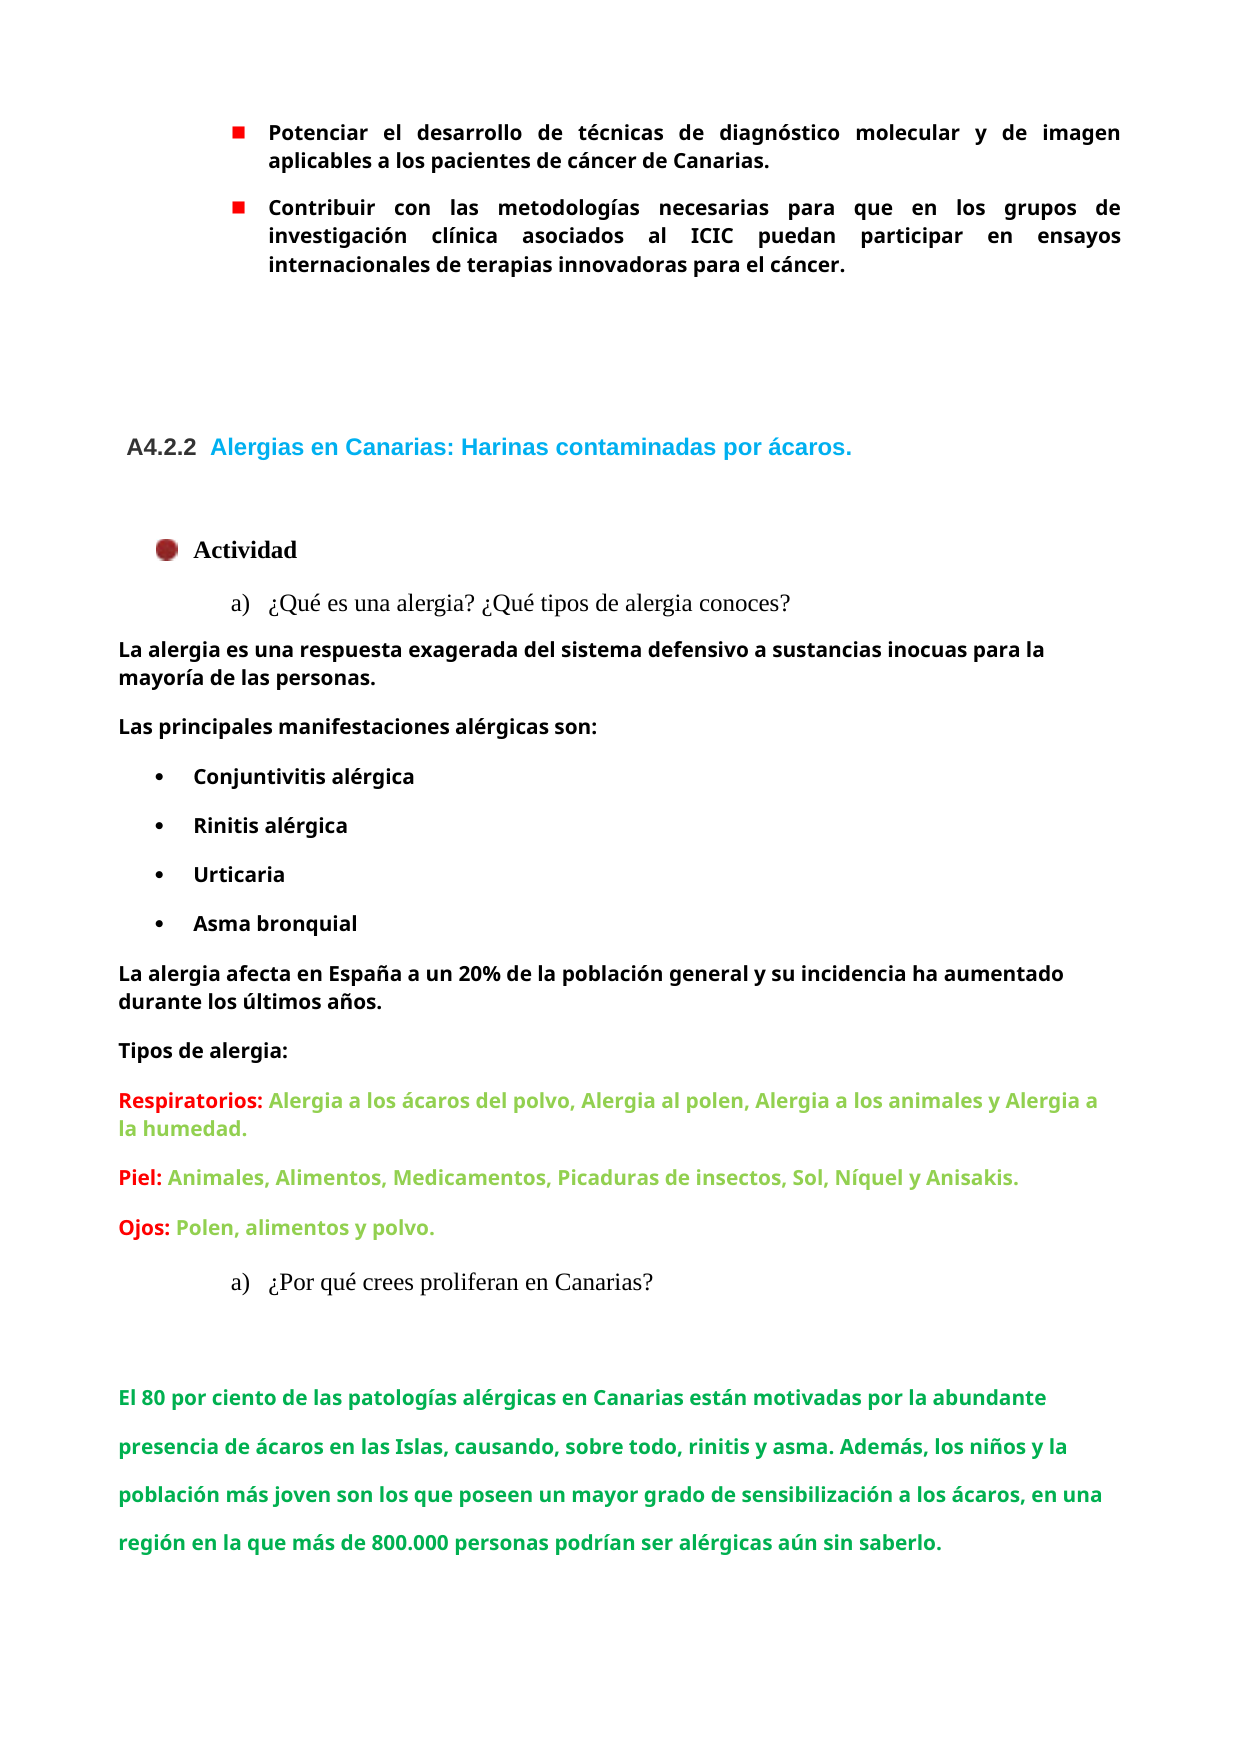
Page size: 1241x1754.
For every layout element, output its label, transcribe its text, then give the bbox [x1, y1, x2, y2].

text Piel: Animales, Alimentos, Medicamentos, Picaduras de insectos, Sol, Níquel y Anisakis. [118, 1163, 1122, 1192]
list ¿Por qué crees proliferan en Canarias? [231, 1267, 1114, 1296]
list Conjuntivitis alérgica [156, 762, 1122, 790]
picture [156, 539, 178, 561]
list ¿Qué es una alergia? ¿Qué tipos de alergia conoces? [231, 588, 1114, 617]
list Urticaria [156, 860, 1122, 889]
text Ojos: Polen, alimentos y polvo. [118, 1213, 1122, 1241]
text El 80 por ciento de las patologías alérgicas en Canarias están motivadas por la abundante presencia de ácaros en las Islas, causando, sobre todo, rinitis y asma. Además, los niños y la población más joven son los que poseen un mayor grado de sensibilización a los ácaros, en una región en la que más de 800.000 personas podrían ser alérgicas aún sin saberlo. [118, 1383, 1122, 1557]
text La alergia afecta en España a un 20% de la población general y su incidencia ha aumentado durante los últimos años. [118, 959, 1122, 1016]
list Asma bronquial [156, 909, 1122, 938]
text La alergia es una respuesta exagerada del sistema defensivo a sustancias inocuas para la mayoría de las personas. [118, 635, 1122, 692]
list Contribuir con las metodologías necesarias para que en los grupos de investigación clínica asociados al ICIC puedan participar en ensayos internacionales de terapias innovadoras para el cáncer. [231, 193, 1122, 278]
list Potenciar el desarrollo de técnicas de diagnóstico molecular y de imagen aplicables a los pacientes de cáncer de Canarias. [231, 118, 1122, 175]
text Respiratorios: Alergia a los ácaros del polvo, Alergia al polen, Alergia a los animales y Alergia a la humedad. [118, 1086, 1122, 1143]
list Rinitis alérgica [156, 811, 1122, 839]
list Actividad [156, 536, 1114, 564]
text Tipos de alergia: [118, 1037, 1122, 1065]
text Las principales manifestaciones alérgicas son: [118, 712, 1122, 741]
text A4.2.2 Alergias en Canarias: Harinas contaminadas por ácaros. [126, 432, 1114, 460]
